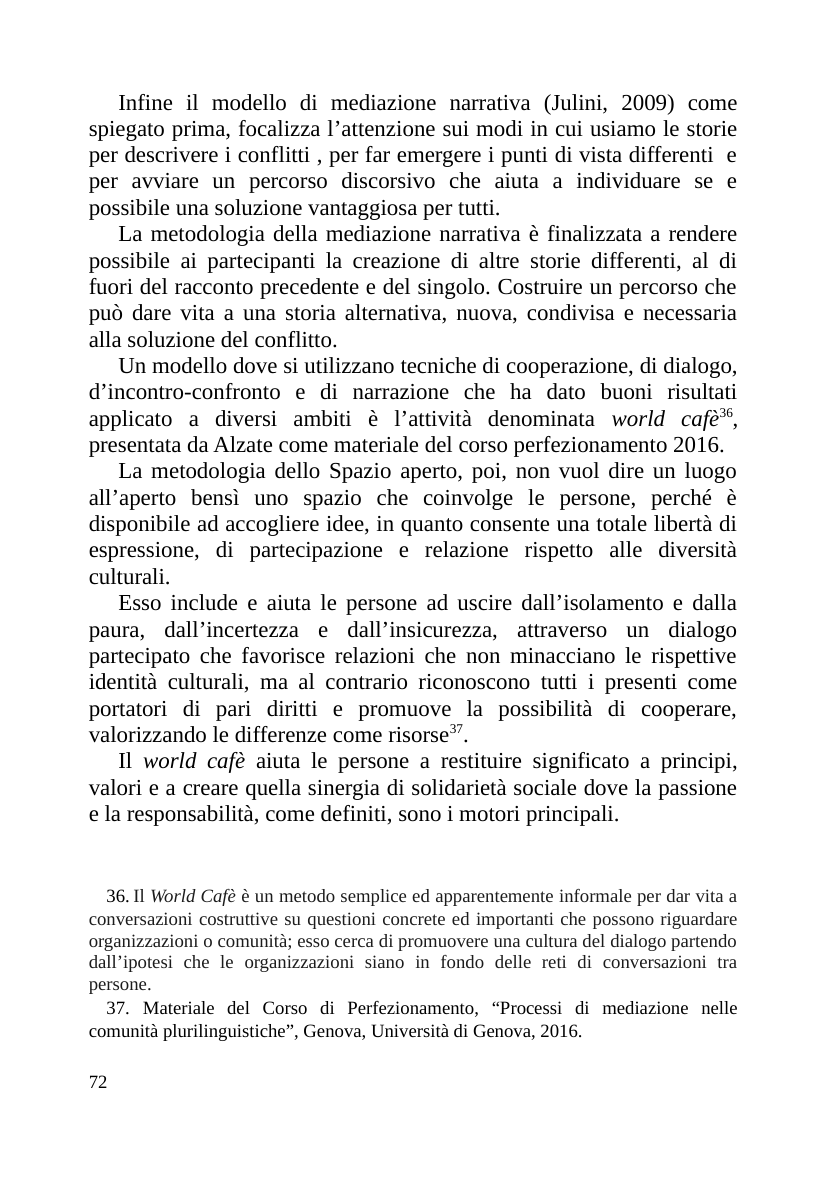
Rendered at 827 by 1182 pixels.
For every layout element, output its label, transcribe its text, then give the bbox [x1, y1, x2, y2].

text Il world cafè aiuta le persone a restituire significato a principi, valori e a creare quella sinergia di solidarietà sociale dove la passione e la responsabilità, come definiti, sono i motori principali. [88, 747, 738, 826]
text La metodologia dello Spazio aperto, poi, non vuol dire un luogo all’aperto bensì uno spazio che coinvolge le persone, perché è disponibile ad accogliere idee, in quanto consente una totale libertà di espressione, di partecipazione e relazione rispetto alle diversità culturali. [88, 457, 738, 589]
text Esso include e aiuta le persone ad uscire dall’isolamento e dalla paura, dall’incertezza e dall’insicurezza, attraverso un dialogo partecipato che favorisce relazioni che non minacciano le rispettive identità culturali, ma al contrario riconoscono tutti i presenti come portatori di pari diritti e promuove la possibilità di cooperare, valorizzando le differenze come risorse. [88, 589, 738, 747]
text Materiale del Corso di Perfezionamento, “Processi di mediazione nelle comunità plurilinguistiche”, Genova, Università di Genova, 2016. [88, 994, 738, 1042]
text La metodologia della mediazione narrativa è finalizzata a rendere possibile ai partecipanti la creazione di altre storie differenti, al di fuori del racconto precedente e del singolo. Costruire un percorso che può dare vita a una storia alternativa, nuova, condivisa e necessaria alla soluzione del conflitto. [88, 220, 738, 352]
text Infine il modello di mediazione narrativa (Julini, 2009) come spiegato prima, focalizza l’attenzione sui modi in cui usiamo le storie per descrivere i conflitti , per far emergere i punti di vista differenti e per avviare un percorso discorsivo che aiuta a individuare se e possibile una soluzione vantaggiosa per tutti. [88, 88, 738, 220]
text Il World Cafè è un metodo semplice ed apparentemente informale per dar vita a conversazioni costruttive su questioni concrete ed importanti che possono riguardare organizzazioni o comunità; esso cerca di promuovere una cultura del dialogo partendo dall’ipotesi che le organizzazioni siano in fondo delle reti di conversazioni tra persone. [88, 883, 738, 994]
text Un modello dove si utilizzano tecniche di cooperazione, di dialogo, d’incontro-confronto e di narrazione che ha dato buoni risultati applicato a diversi ambiti è l’attività denominata world cafè, presentata da Alzate come materiale del corso perfezionamento 2016. [88, 352, 738, 457]
